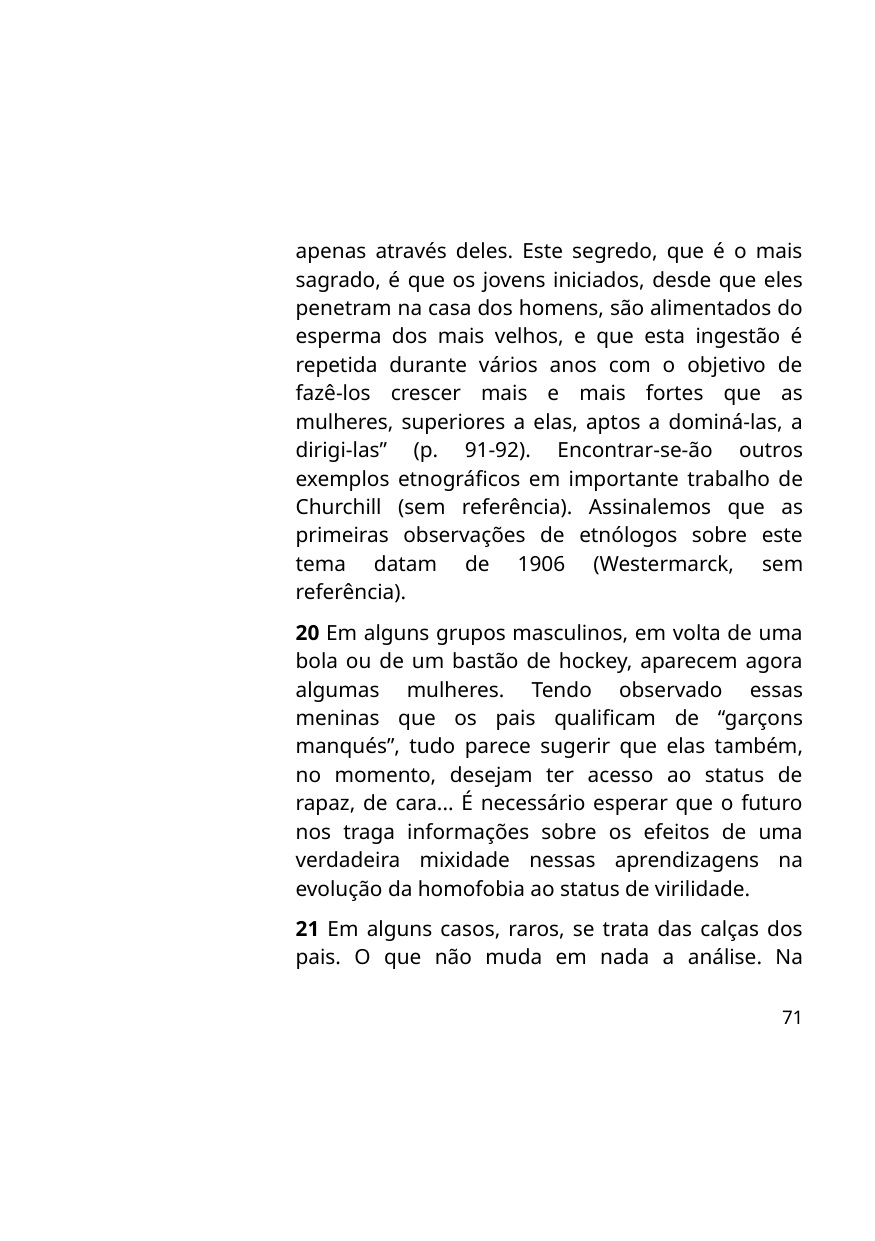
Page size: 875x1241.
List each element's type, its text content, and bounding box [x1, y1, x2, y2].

text 20 Em alguns grupos masculinos, em volta de uma bola ou de um bastão de hockey, aparecem agora algumas mulheres. Tendo observado essas meninas que os pais qualificam de “garçons manqués”, tudo parece sugerir que elas também, no momento, desejam ter acesso ao status de rapaz, de cara... É necessário esperar que o futuro nos traga informações sobre os efeitos de uma verdadeira mixidade nessas aprendizagens na evolução da homofobia ao status de virilidade. [295, 618, 803, 902]
text 21 Em alguns casos, raros, se trata das calças dos pais. O que não muda em nada a análise. Na [295, 914, 803, 971]
text apenas através deles. Este segredo, que é o mais sagrado, é que os jovens iniciados, desde que eles penetram na casa dos homens, são alimentados do esperma dos mais velhos, e que esta ingestão é repetida durante vários anos com o objetivo de fazê-los crescer mais e mais fortes que as mulheres, superiores a elas, aptos a dominá-las, a dirigi-las” (p. 91-92). Encontrar-se-ão outros exemplos etnográficos em importante trabalho de Churchill (sem referência). Assinalemos que as primeiras observações de etnólogos sobre este tema datam de 1906 (Westermarck, sem referência). [295, 236, 803, 606]
